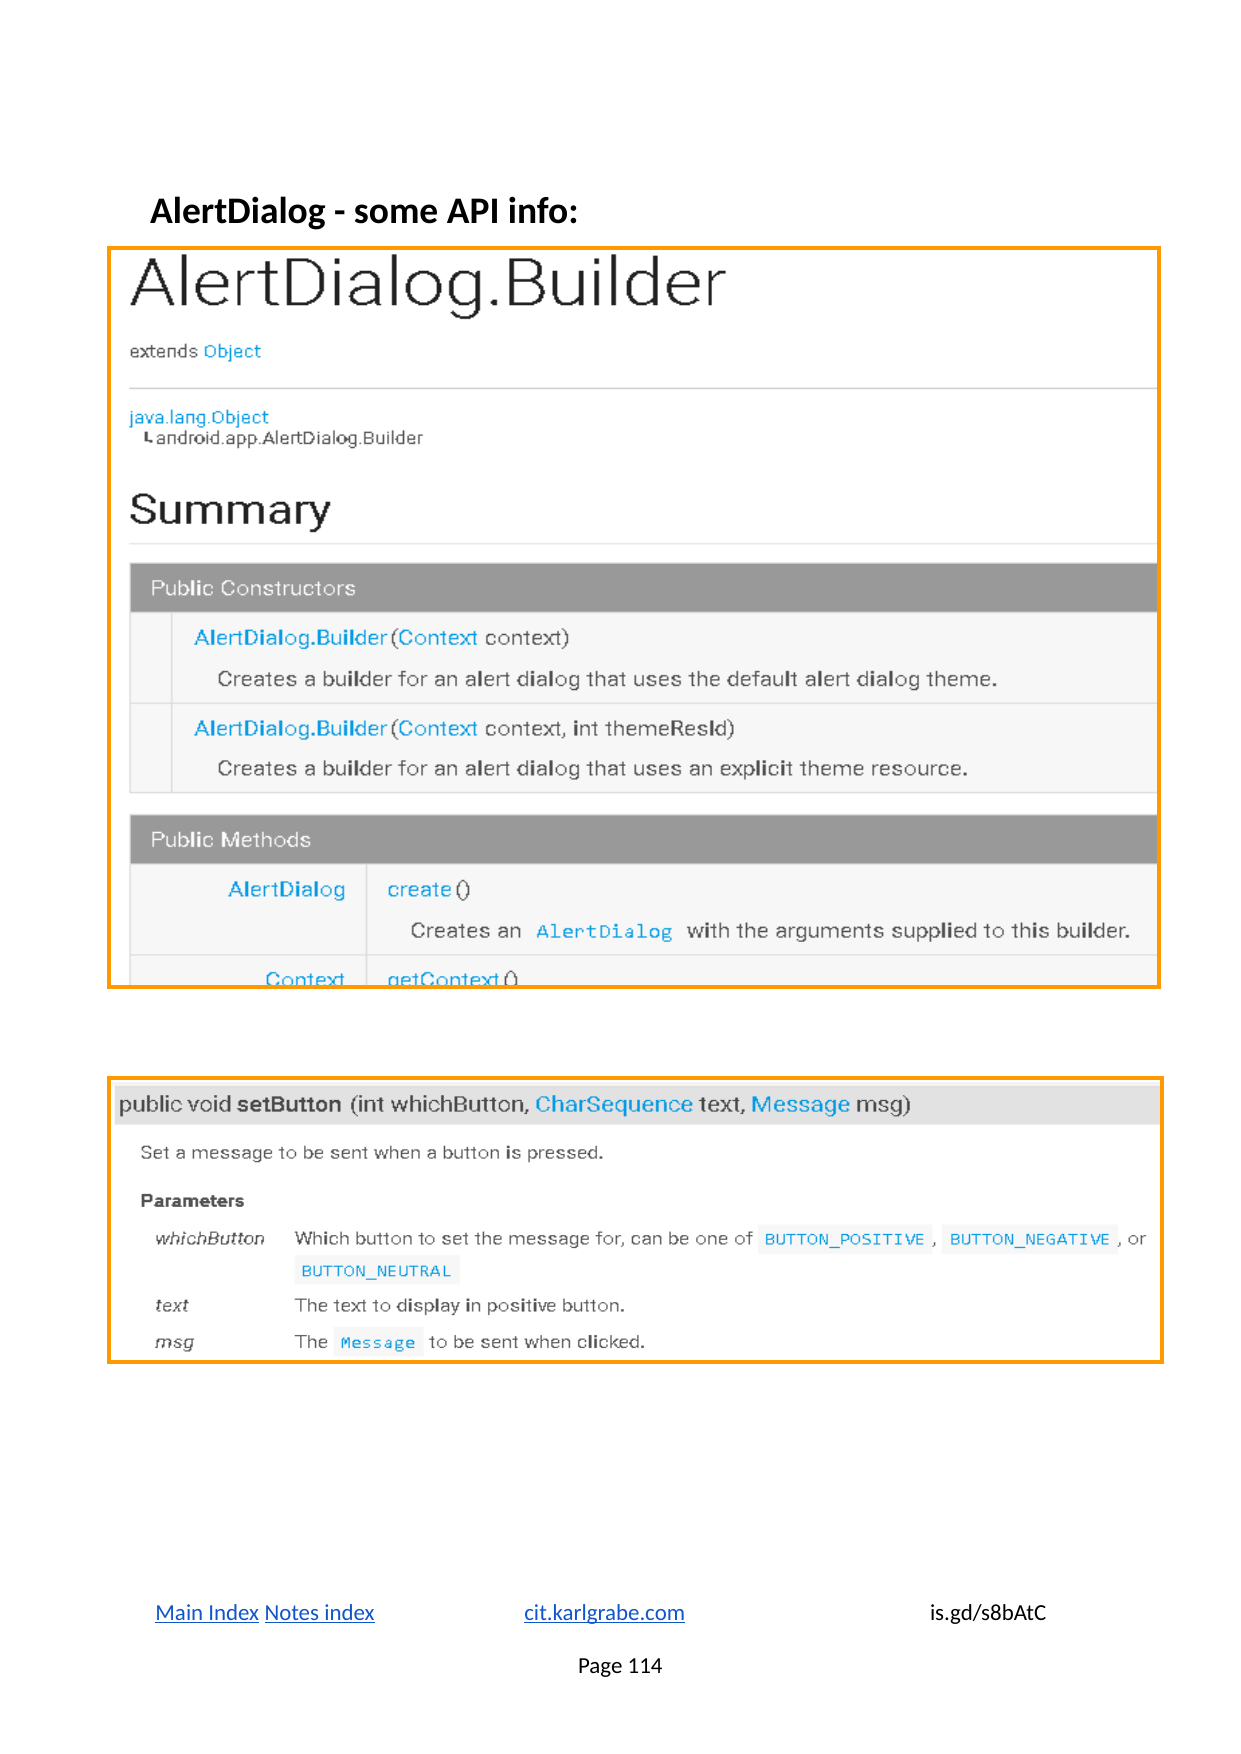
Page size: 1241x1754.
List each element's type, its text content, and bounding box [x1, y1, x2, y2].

picture [111, 1080, 1160, 1360]
picture [111, 250, 1157, 985]
subtitle AlertDialog - some API info: [150, 187, 1090, 233]
